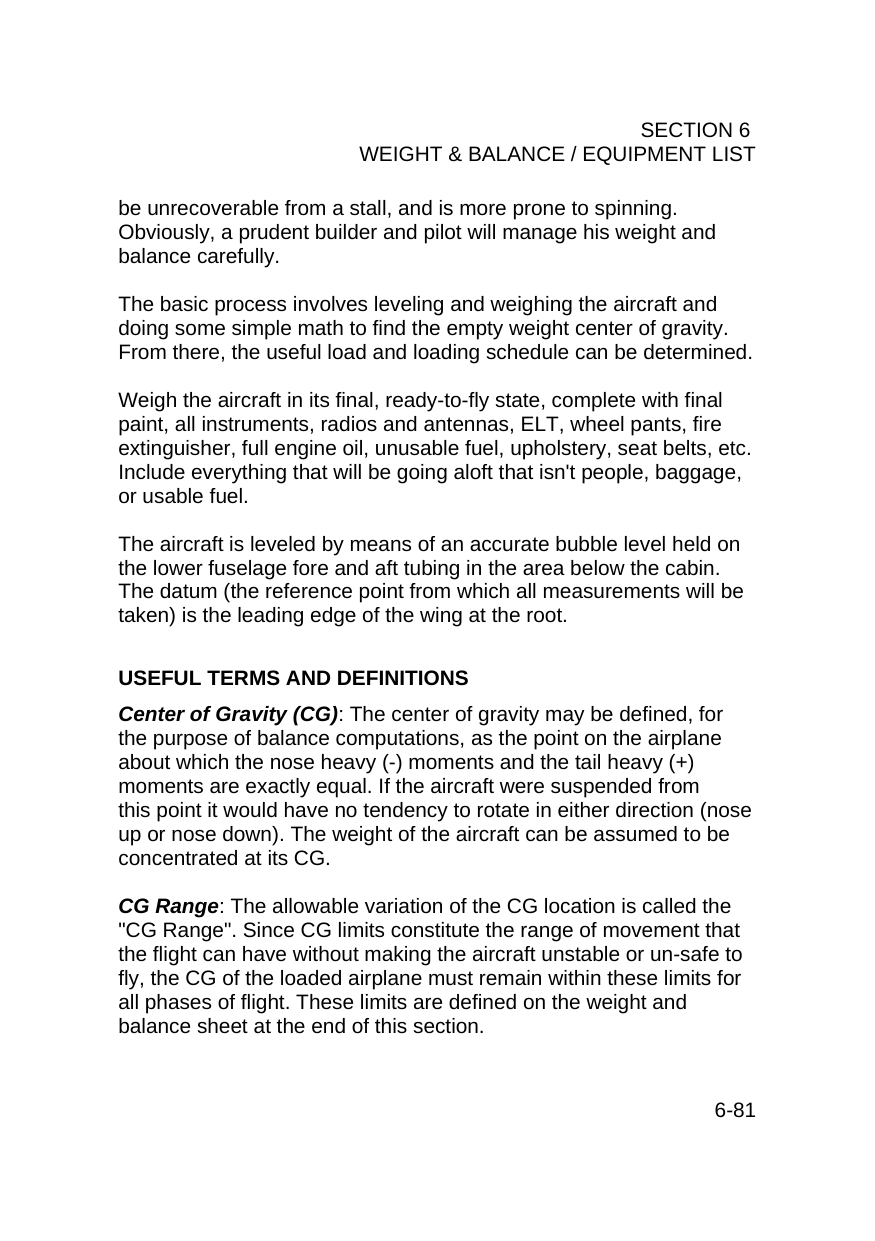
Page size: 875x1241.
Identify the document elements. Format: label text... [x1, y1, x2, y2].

text Center of Gravity (CG): The center of gravity may be defined, for the purpose of balance computations, as the point on the airplane about which the nose heavy (-) moments and the tail heavy (+) moments are exactly equal. If the aircraft were suspended from [118, 702, 756, 798]
text Include everything that will be going aloft that isn't people, baggage, or usable fuel. [118, 459, 756, 507]
text Weigh the aircraft in its final, ready-to-fly state, complete with final paint, all instruments, radios and antennas, ELT, wheel pants, fire extinguisher, full engine oil, unusable fuel, upholstery, seat belts, etc. [118, 388, 756, 459]
text CG Range: The allowable variation of the CG location is called the "CG Range". Since CG limits constitute the range of movement that the flight can have without making the aircraft unstable or un-safe to fly, the CG of the loaded airplane must remain within these limits for all phases of flight. These limits are defined on the weight and balance sheet at the end of this section. [118, 894, 756, 1038]
text The basic process involves leveling and weighing the aircraft and doing some simple math to find the empty weight center of gravity. From there, the useful load and loading schedule can be determined. [118, 292, 756, 364]
text The aircraft is leveled by means of an accurate bubble level held on the lower fuselage fore and aft tubing in the area below the cabin. The datum (the reference point from which all measurements will be taken) is the leading edge of the wing at the root. [118, 531, 756, 627]
text this point it would have no tendency to rotate in either direction (nose up or nose down). The weight of the aircraft can be assumed to be concentrated at its CG. [118, 798, 756, 870]
subtitle USEFUL TERMS AND DEFINITIONS [118, 666, 756, 690]
text balance carefully. [118, 244, 756, 268]
text be unrecoverable from a stall, and is more prone to spinning. Obviously, a prudent builder and pilot will manage his weight and [118, 196, 756, 244]
